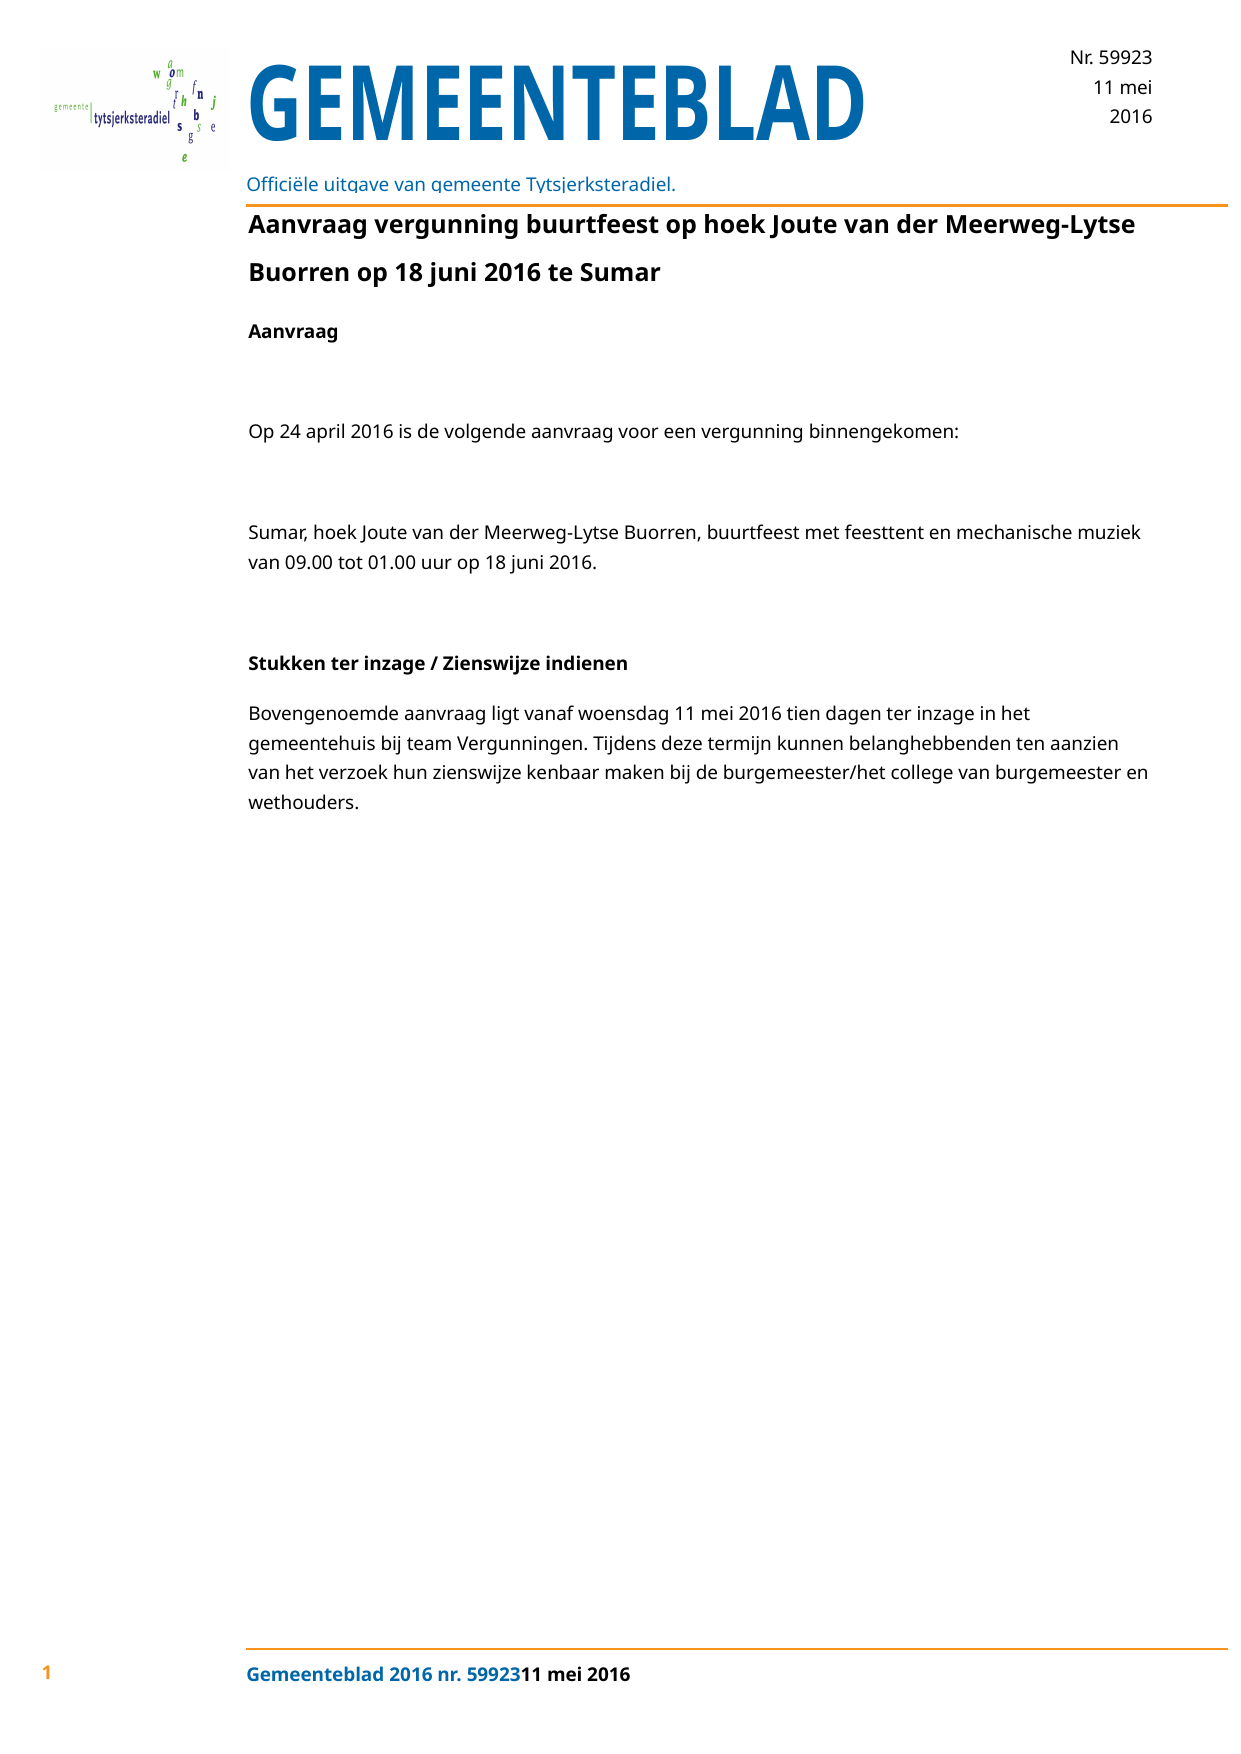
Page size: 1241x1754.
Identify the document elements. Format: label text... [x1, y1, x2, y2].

text Aanvraag [248, 318, 1152, 344]
text Sumar, hoek Joute van der Meerweg-Lytse Buorren, buurtfeest met feesttent en mechanische muziek van 09.00 tot 01.00 uur op 18 juni 2016. [248, 519, 1152, 575]
text Aanvraag vergunning buurtfeest op hoek Joute van der Meerweg-Lytse Buorren op 18 juni 2016 te Sumar [248, 207, 1152, 288]
text Op 24 april 2016 is de volgende aanvraag voor een vergunning binnengekomen: [248, 419, 1152, 444]
text Stukken ter inzage / Zienswijze indienen [248, 650, 1152, 676]
text Bovengenoemde aanvraag ligt vanaf woensdag 11 mei 2016 tien dagen ter inzage in het gemeentehuis bij team Vergunningen. Tijdens deze termijn kunnen belanghebbenden ten aanzien van het verzoek hun zienswijze kenbaar maken bij de burge­meester/het college van burgemeester en wethouders. [248, 700, 1152, 815]
picture [41, 47, 231, 172]
